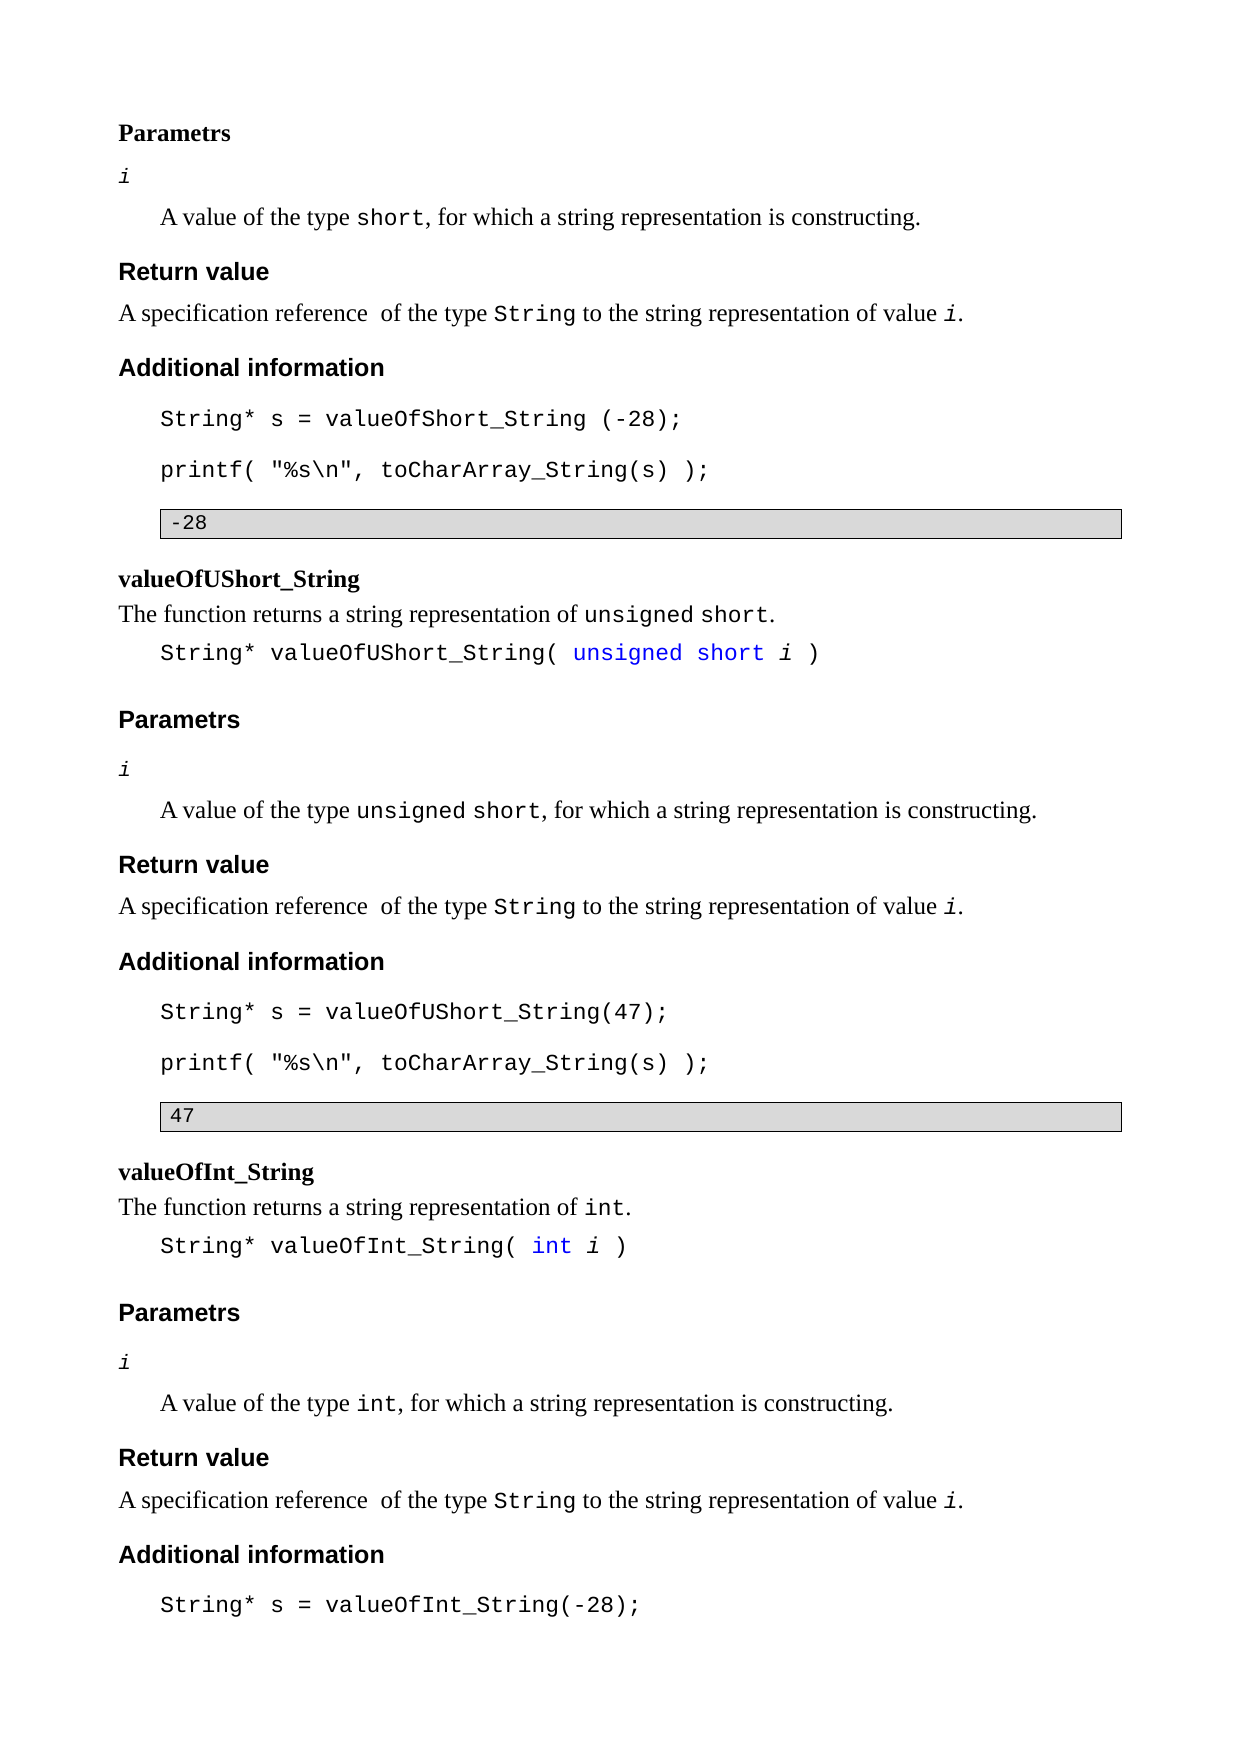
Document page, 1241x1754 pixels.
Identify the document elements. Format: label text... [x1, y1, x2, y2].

text The function returns a string representation of unsigned short. [118, 599, 1122, 629]
text A specification reference of the type String to the string representation of value i. [118, 1485, 1122, 1515]
subtitle Additional information [118, 1540, 1122, 1569]
text A value of the type short, for which a string representation is constructing. [159, 202, 1122, 232]
text i [118, 759, 1122, 782]
text A value of the type int, for which a string representation is constructing. [159, 1388, 1122, 1418]
subtitle Parametrs [118, 705, 1122, 734]
text String* valueOfUShort_String( unsigned short i ) [160, 642, 1122, 668]
subtitle Additional information [118, 353, 1122, 382]
subtitle Return value [118, 257, 1122, 286]
text printf( "%s\n", toCharArray_String(s) ); [160, 458, 1122, 484]
text String* valueOfInt_String( int i ) [160, 1235, 1122, 1261]
text -28 [161, 510, 1121, 538]
text The function returns a string representation of int. [118, 1192, 1122, 1222]
subtitle Parametrs [118, 118, 1122, 147]
text A value of the type unsigned short, for which a string representation is constructing. [159, 795, 1122, 825]
text A specification reference of the type String to the string representation of value i. [118, 298, 1122, 328]
text String* s = valueOfShort_String (-28); [160, 407, 1122, 433]
subtitle Additional information [118, 947, 1122, 975]
text String* s = valueOfUShort_String(47); [160, 1000, 1122, 1026]
text i [118, 166, 1122, 189]
text printf( "%s\n", toCharArray_String(s) ); [160, 1051, 1122, 1077]
text i [118, 1352, 1122, 1376]
subtitle valueOfInt_String [118, 1157, 1122, 1186]
text 47 [161, 1103, 1121, 1131]
subtitle Return value [118, 850, 1122, 879]
text String* s = valueOfInt_String(-28); [160, 1594, 1122, 1619]
text A specification reference of the type String to the string representation of value i. [118, 891, 1122, 922]
subtitle Return value [118, 1443, 1122, 1472]
subtitle Parametrs [118, 1298, 1122, 1327]
subtitle valueOfUShort_String [118, 564, 1122, 593]
